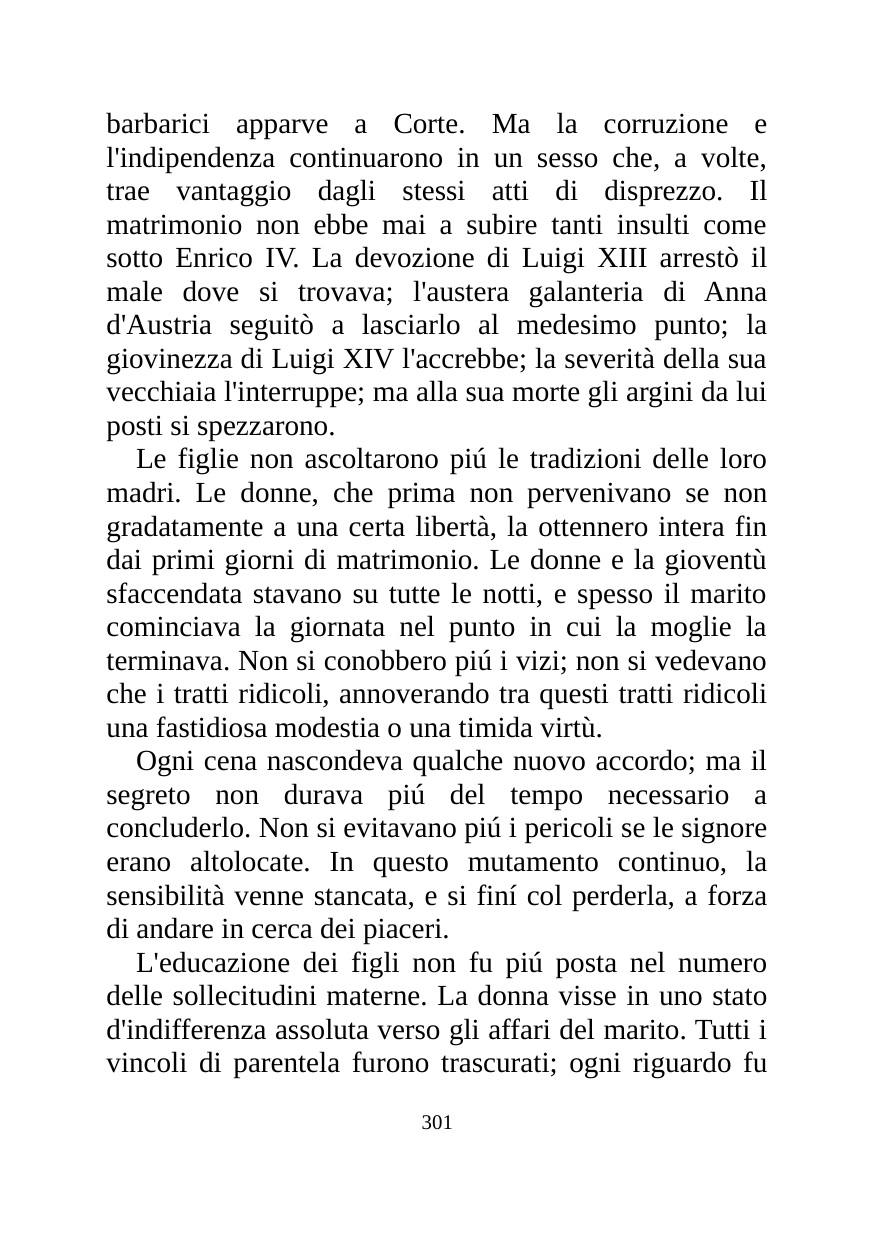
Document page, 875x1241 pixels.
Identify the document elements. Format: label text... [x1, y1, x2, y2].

text barbarici apparve a Corte. Ma la corruzione e l'indipendenza continuarono in un sesso che, a volte, trae vantaggio dagli stessi atti di disprezzo. Il matrimonio non ebbe mai a subire tanti insulti come sotto Enrico IV. La devozione di Luigi XIII arrestò il male dove si trovava; l'austera galanteria di Anna d'Austria seguitò a lasciarlo al medesimo punto; la giovinezza di Luigi XIV l'accrebbe; la severità della sua vecchiaia l'interruppe; ma alla sua morte gli argini da lui posti si spezzarono. [106, 106, 768, 442]
text Ogni cena nascondeva qualche nuovo accordo; ma il segreto non durava piú del tempo necessario a concluderlo. Non si evitavano piú i pericoli se le signore erano altolocate. In questo mutamento continuo, la sensibilità venne stancata, e si finí col perderla, a forza di andare in cerca dei piaceri. [106, 743, 768, 945]
text Le figlie non ascoltarono piú le tradizioni delle loro madri. Le donne, che prima non pervenivano se non gradatamente a una certa libertà, la ottennero intera fin dai primi giorni di matrimonio. Le donne e la gioventù sfaccendata stavano su tutte le notti, e spesso il marito cominciava la giornata nel punto in cui la moglie la terminava. Non si conobbero piú i vizi; non si vedevano che i tratti ridicoli, annoverando tra questi tratti ridicoli una fastidiosa modestia o una timida virtù. [106, 442, 768, 743]
text L'educazione dei figli non fu piú posta nel numero delle sollecitudini materne. La donna visse in uno stato d'indifferenza assoluta verso gli affari del marito. Tutti i vincoli di parentela furono trascurati; ogni riguardo fu [106, 945, 768, 1079]
